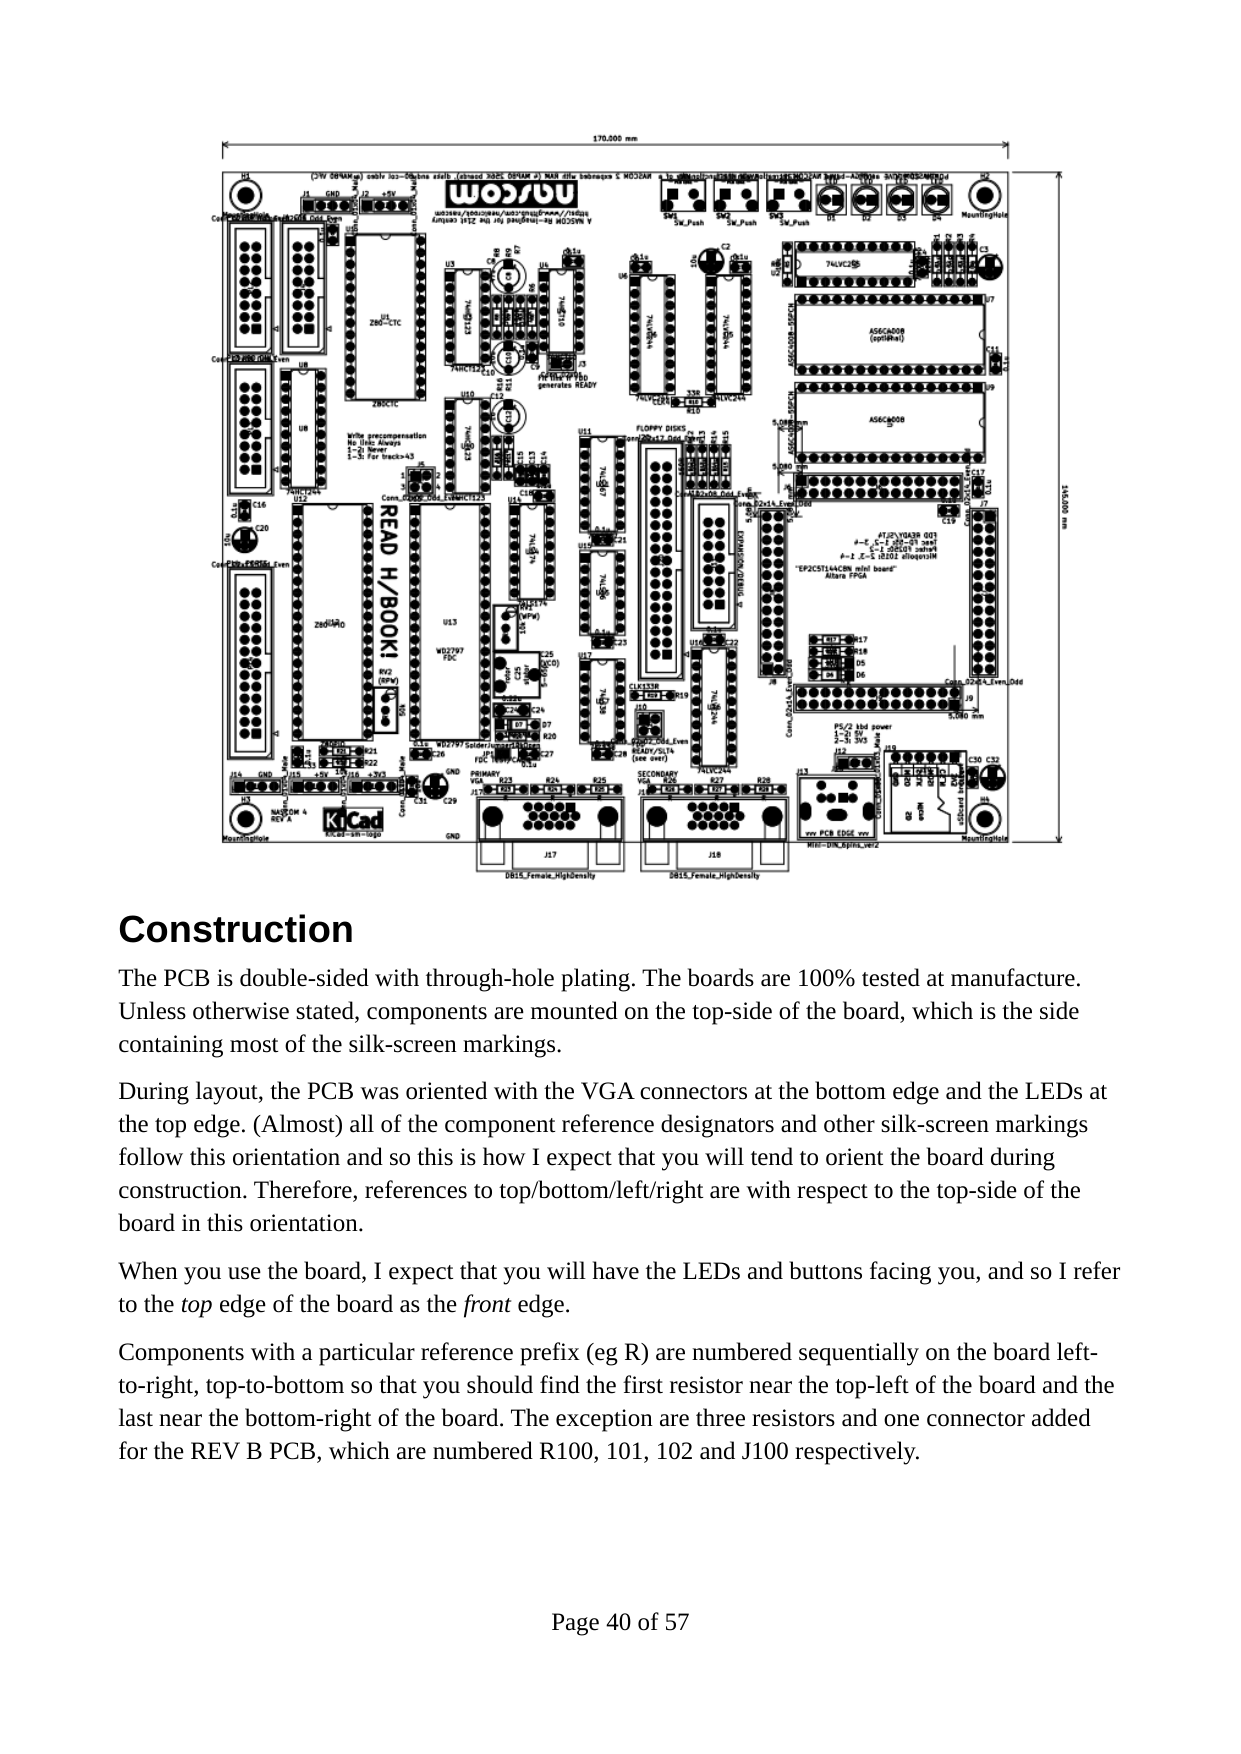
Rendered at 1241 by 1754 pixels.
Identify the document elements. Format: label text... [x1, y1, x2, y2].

subtitle Construction [118, 907, 1122, 950]
picture [140, 126, 1121, 907]
text When you use the board, I expect that you will have the LEDs and buttons facing you, and so I refer to the top edge of the board as the front edge. [118, 1256, 1122, 1318]
text Components with a particular reference prefix (eg R) are numbered sequentially on the board left-to-right, top-to-bottom so that you should find the first resistor near the top-left of the board and the last near the bottom-right of the board. The exception are three resistors and one connector added for the REV B PCB, which are numbered R100, 101, 102 and J100 respectively. [118, 1337, 1122, 1464]
text During layout, the PCB was oriented with the VGA connectors at the bottom edge and the LEDs at the top edge. (Almost) all of the component reference designators and other silk-screen markings follow this orientation and so this is how I expect that you will tend to orient the board during construction. Therefore, references to top/bottom/left/right are with respect to the top-side of the board in this orientation. [118, 1076, 1122, 1237]
text The PCB is double-sided with through-hole plating. The boards are 100% tested at manufacture. Unless otherwise stated, components are mounted on the top-side of the board, which is the side containing most of the silk-screen markings. [118, 963, 1122, 1058]
